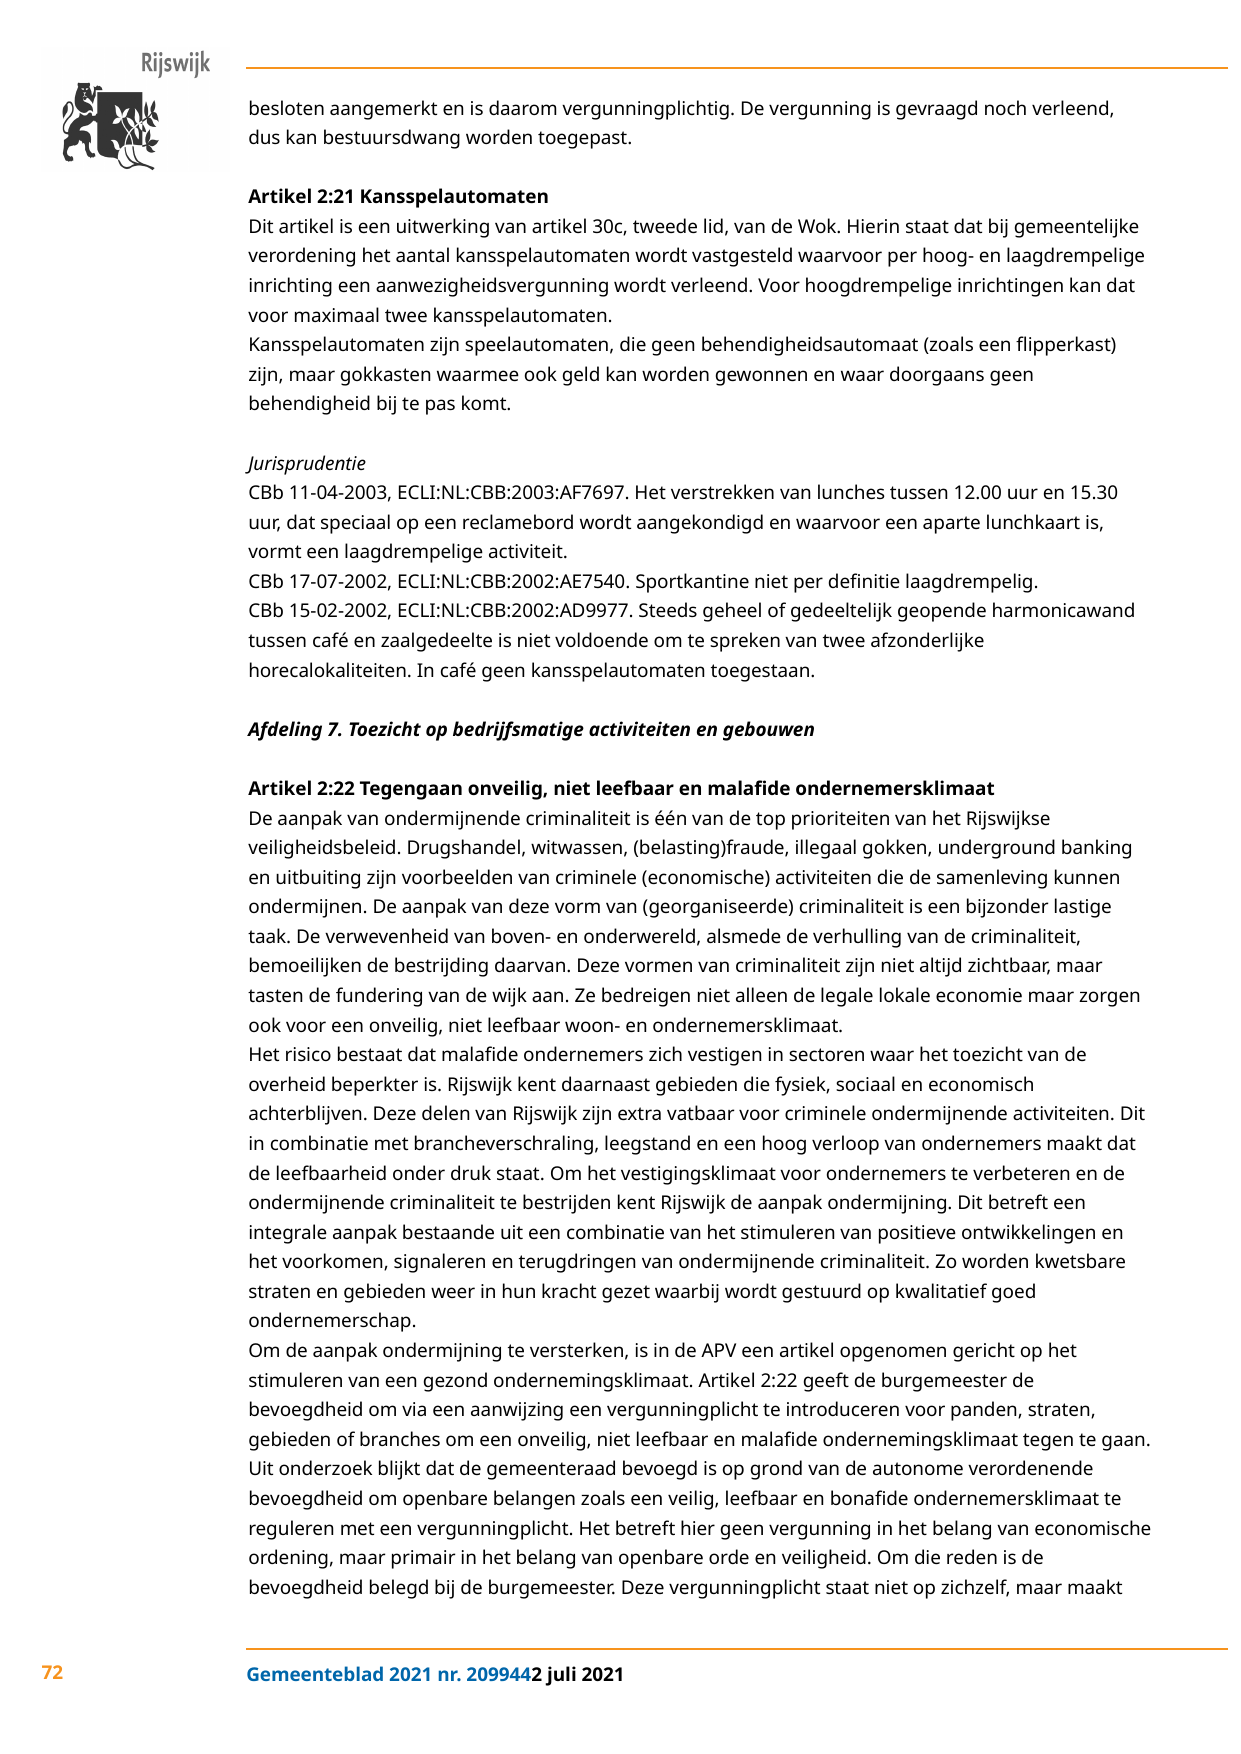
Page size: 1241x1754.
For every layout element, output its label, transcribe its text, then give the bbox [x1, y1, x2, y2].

text Uit onderzoek blijkt dat de gemeenteraad bevoegd is op grond van de autonome verordenende bevoegdheid om openbare belangen zoals een veilig, leefbaar en bonafide ondernemersklimaat te reguleren met een vergunningplicht. Het betreft hier geen vergunning in het belang van economische ordening, maar primair in het belang van openbare orde en veiligheid. Om die reden is de bevoegdheid belegd bij de burgemeester. Deze vergunningplicht staat niet op zichzelf, maar maakt [248, 1456, 1152, 1600]
text Jurisprudentie [248, 450, 1152, 476]
text Kansspelautomaten zijn speelautomaten, die geen behendigheidsautomaat (zoals een flipperkast) zijn, maar gokkasten waarmee ook geld kan worden gewonnen en waar doorgaans geen behendigheid bij te pas komt. [248, 331, 1152, 416]
text Dit artikel is een uitwerking van artikel 30c, tweede lid, van de Wok. Hierin staat dat bij gemeentelijke verordening het aantal kansspelautomaten wordt vastgesteld waarvoor per hoog- en laagdrempelige inrichting een aanwezigheidsvergunning wordt verleend. Voor hoogdrempelige inrichtingen kan dat voor maximaal twee kansspelautomaten. [248, 213, 1152, 328]
text Artikel 2:22 Tegengaan onveilig, niet leefbaar en malafide ondernemersklimaat [248, 775, 1152, 801]
picture [41, 47, 231, 172]
text Artikel 2:21 Kansspelautomaten [248, 183, 1152, 209]
text CBb 17-07-2002, ECLI:NL:CBB:2002:AE7540. Sportkantine niet per definitie laagdrempelig. [248, 568, 1152, 594]
text CBb 11-04-2003, ECLI:NL:CBB:2003:AF7697. Het verstrekken van lunches tussen 12.00 uur en 15.30 uur, dat speciaal op een reclamebord wordt aangekondigd en waarvoor een aparte lunchkaart is, vormt een laagdrempelige activiteit. [248, 479, 1152, 564]
text besloten aangemerkt en is daarom vergunningplichtig. De vergunning is gevraagd noch verleend, dus kan bestuursdwang worden toegepast. [248, 95, 1152, 150]
text CBb 15-02-2002, ECLI:NL:CBB:2002:AD9977. Steeds geheel of gedeeltelijk geopende harmonicawand tussen café en zaalgedeelte is niet voldoende om te spreken van twee afzonderlijke horecalokaliteiten. In café geen kansspelautomaten toegestaan. [248, 598, 1152, 683]
text Het risico bestaat dat malafide ondernemers zich vestigen in sectoren waar het toezicht van de overheid beperkter is. Rijswijk kent daarnaast gebieden die fysiek, sociaal en economisch achterblijven. Deze delen van Rijswijk zijn extra vatbaar voor criminele ondermijnende activiteiten. Dit in combinatie met brancheverschraling, leegstand en een hoog verloop van ondernemers maakt dat de leefbaarheid onder druk staat. Om het vestigingsklimaat voor ondernemers te verbeteren en de ondermijnende criminaliteit te bestrijden kent Rijswijk de aanpak ondermijning. Dit betreft een integrale aanpak bestaande uit een combinatie van het stimuleren van positieve ontwikkelingen en het voorkomen, signaleren en terugdringen van ondermijnende criminaliteit. Zo worden kwetsbare straten en gebieden weer in hun kracht gezet waarbij wordt gestuurd op kwalitatief goed ondernemerschap. [248, 1041, 1152, 1333]
text De aanpak van ondermijnende criminaliteit is één van de top prioriteiten van het Rijswijkse veiligheidsbeleid. Drugshandel, witwassen, (belasting)fraude, illegaal gokken, underground banking en uitbuiting zijn voorbeelden van criminele (economische) activiteiten die de samenleving kunnen ondermijnen. De aanpak van deze vorm van (georganiseerde) criminaliteit is een bijzonder lastige taak. De verwevenheid van boven- en onderwereld, alsmede de verhulling van de criminaliteit, bemoeilijken de bestrijding daarvan. Deze vormen van criminaliteit zijn niet altijd zichtbaar, maar tasten de fundering van de wijk aan. Ze bedreigen niet alleen de legale lokale economie maar zorgen ook voor een onveilig, niet leefbaar woon- en ondernemersklimaat. [248, 805, 1152, 1038]
text Afdeling 7. Toezicht op bedrijfsmatige activiteiten en gebouwen [248, 716, 1152, 742]
text Om de aanpak ondermijning te versterken, is in de APV een artikel opgenomen gericht op het stimuleren van een gezond ondernemingsklimaat. Artikel 2:22 geeft de burgemeester de bevoegdheid om via een aanwijzing een vergunningplicht te introduceren voor panden, straten, gebieden of branches om een onveilig, niet leefbaar en malafide ondernemingsklimaat tegen te gaan. [248, 1337, 1152, 1452]
